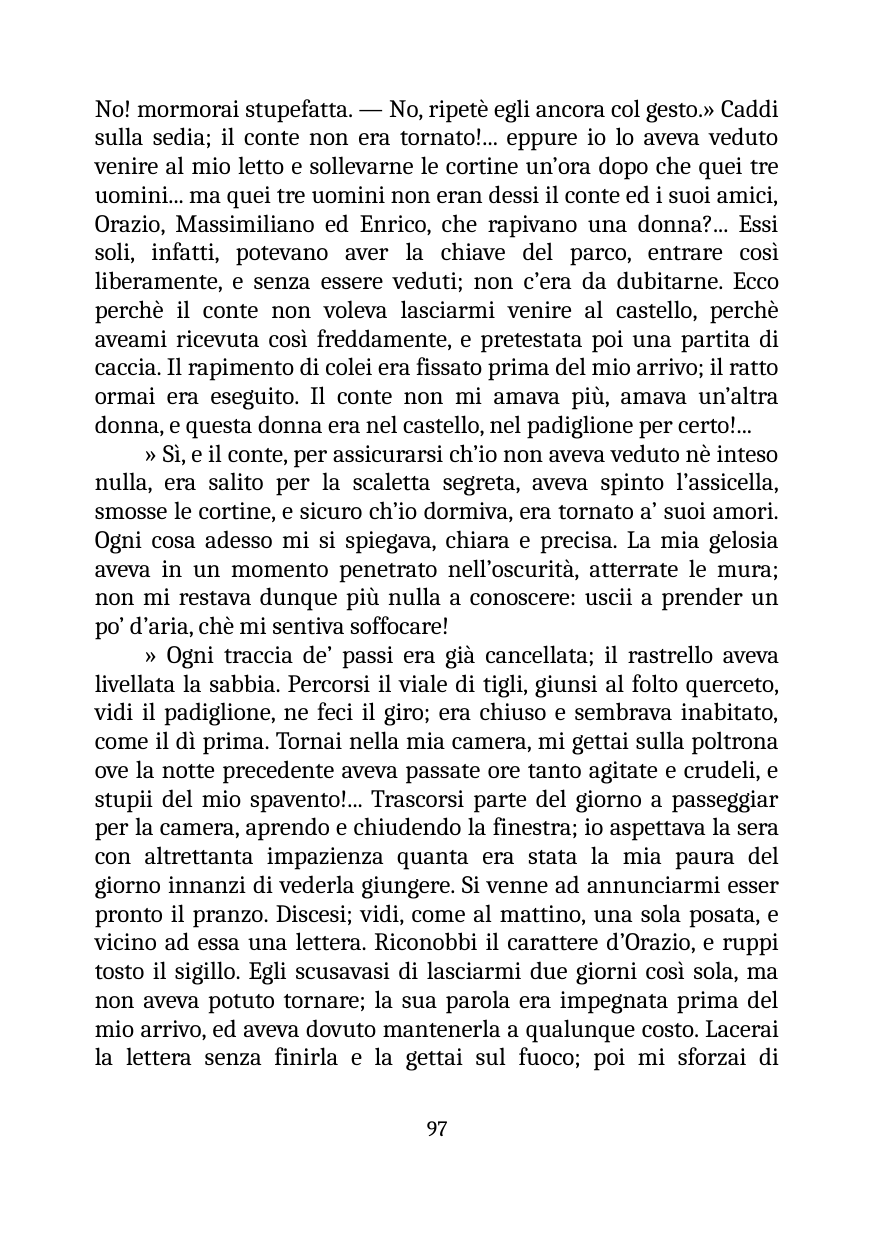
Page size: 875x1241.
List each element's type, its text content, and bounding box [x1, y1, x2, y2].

text » Ogni traccia de’ passi era già cancellata; il rastrello aveva livellata la sabbia. Percorsi il viale di tigli, giunsi al folto querceto, vidi il padiglione, ne feci il giro; era chiuso e sembrava inabitato, come il dì prima. Tornai nella mia camera, mi gettai sulla poltrona ove la notte precedente aveva passate ore tanto agitate e crudeli, e stupii del mio spavento!... Trascorsi parte del giorno a passeggiar per la camera, aprendo e chiudendo la finestra; io aspettava la sera con altrettanta impazienza quanta era stata la mia paura del giorno innanzi di vederla giungere. Si venne ad annunciarmi esser pronto il pranzo. Discesi; vidi, come al mattino, una sola posata, e vicino ad essa una lettera. Riconobbi il carattere d’Orazio, e ruppi tosto il sigillo. Egli scusavasi di lasciarmi due giorni così sola, ma non aveva potuto tornare; la sua parola era impegnata prima del mio arrivo, ed aveva dovuto mantenerla a qualunque costo. Lacerai la lettera senza finirla e la gettai sul fuoco; poi mi sforzai di [94, 641, 779, 1072]
text No! mormorai stupefatta. — No, ripetè egli ancora col gesto.» Caddi sulla sedia; il conte non era tornato!... eppure io lo aveva veduto venire al mio letto e sollevarne le cortine un’ora dopo che quei tre uomini... ma quei tre uomini non eran dessi il conte ed i suoi amici, Orazio, Massimiliano ed Enrico, che rapivano una donna?... Essi soli, infatti, potevano aver la chiave del parco, entrare così liberamente, e senza essere veduti; non c’era da dubitarne. Ecco perchè il conte non voleva lasciarmi venire al castello, perchè aveami ricevuta così freddamente, e pretestata poi una partita di caccia. Il rapimento di colei era fissato prima del mio arrivo; il ratto ormai era eseguito. Il conte non mi amava più, amava un’altra donna, e questa donna era nel castello, nel padiglione per certo!... [94, 94, 779, 439]
text » Sì, e il conte, per assicurarsi ch’io non aveva veduto nè inteso nulla, era salito per la scaletta segreta, aveva spinto l’assicella, smosse le cortine, e sicuro ch’io dormiva, era tornato a’ suoi amori. Ogni cosa adesso mi si spiegava, chiara e precisa. La mia gelosia aveva in un momento penetrato nell’oscurità, atterrate le mura; non mi restava dunque più nulla a conoscere: uscii a prender un po’ d’aria, chè mi sentiva soffocare! [94, 439, 779, 641]
